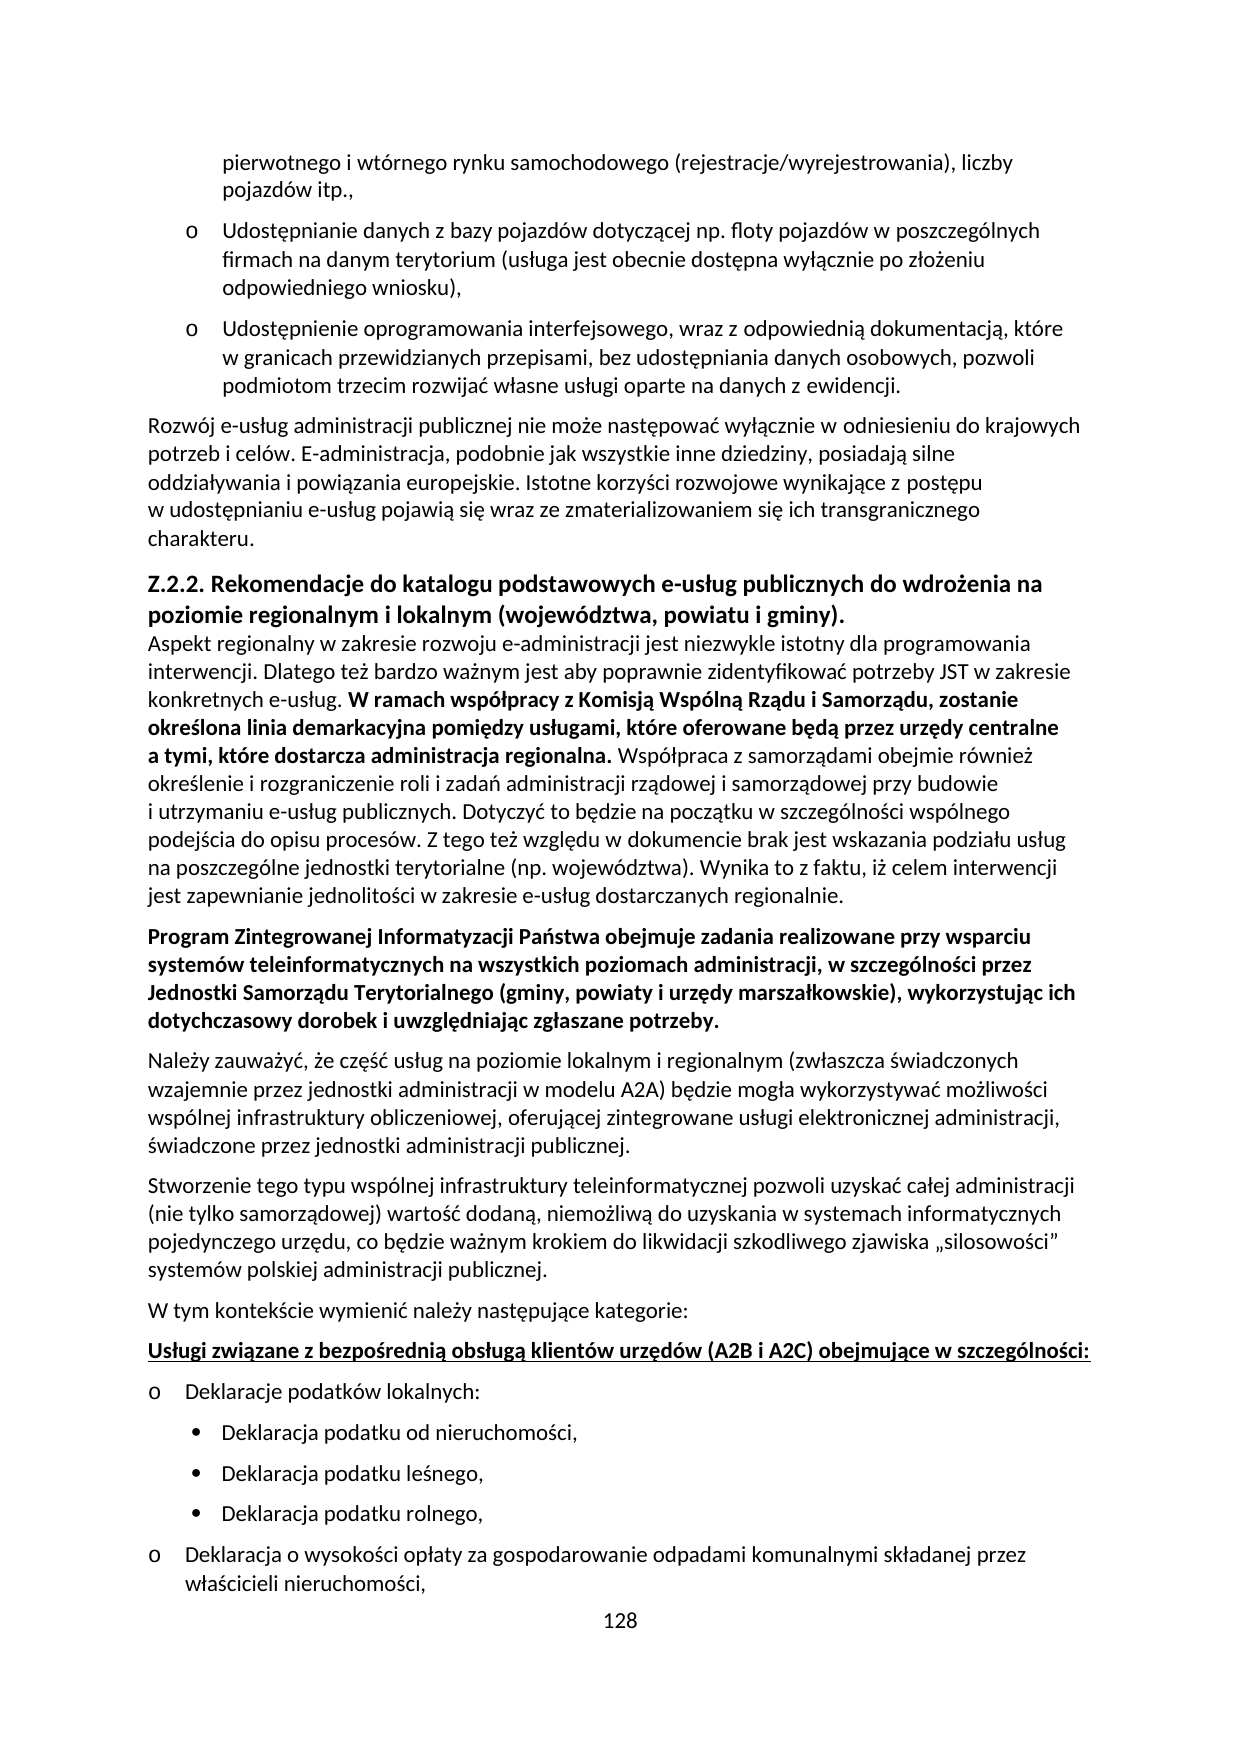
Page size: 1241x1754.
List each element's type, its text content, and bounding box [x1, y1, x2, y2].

list Deklaracje podatków lokalnych: [148, 1377, 1093, 1406]
list Udostępnianie danych z bazy pojazdów dotyczącej np. floty pojazdów w poszczególnych firmach na danym terytorium (usługa jest obecnie dostępna wyłącznie po złożeniu odpowiedniego wniosku), [185, 216, 1093, 301]
text Program Zintegrowanej Informatyzacji Państwa obejmuje zadania realizowane przy wsparciu systemów teleinformatycznych na wszystkich poziomach administracji, w szczególności przez Jednostki Samorządu Terytorialnego (gminy, powiaty i urzędy marszałkowskie), wykorzystując ich dotychczasowy dorobek i uwzględniając zgłaszane potrzeby. [148, 922, 1093, 1034]
list Deklaracja podatku od nieruchomości, [192, 1418, 1093, 1447]
text Z.2.2. Rekomendacje do katalogu podstawowych e-usług publicznych do wdrożenia na poziomie regionalnym i lokalnym (województwa, powiatu i gminy). [148, 568, 1093, 629]
list Deklaracja o wysokości opłaty za gospodarowanie odpadami komunalnymi składanej przez właścicieli nieruchomości, [148, 1540, 1093, 1597]
list Deklaracja podatku leśnego, [192, 1459, 1093, 1487]
text Aspekt regionalny w zakresie rozwoju e-administracji jest niezwykle istotny dla programowania interwencji. Dlatego też bardzo ważnym jest aby poprawnie zidentyfikować potrzeby JST w zakresie konkretnych e-usług. W ramach współpracy z Komisją Wspólną Rządu i Samorządu, zostanie określona linia demarkacyjna pomiędzy usługami, które oferowane będą przez urzędy centralne a tymi, które dostarcza administracja regionalna. Współpraca z samorządami obejmie również określenie i rozgraniczenie roli i zadań administracji rządowej i samorządowej przy budowie i utrzymaniu e-usług publicznych. Dotyczyć to będzie na początku w szczególności wspólnego podejścia do opisu procesów. Z tego też względu w dokumencie brak jest wskazania podziału usług na poszczególne jednostki terytorialne (np. województwa). Wynika to z faktu, iż celem interwencji jest zapewnianie jednolitości w zakresie e-usług dostarczanych regionalnie. [148, 629, 1093, 909]
text Rozwój e-usług administracji publicznej nie może następować wyłącznie w odniesieniu do krajowych potrzeb i celów. E-administracja, podobnie jak wszystkie inne dziedziny, posiadają silne oddziaływania i powiązania europejskie. Istotne korzyści rozwojowe wynikające z postępu w udostępnianiu e-usług pojawią się wraz ze zmaterializowaniem się ich transgranicznego charakteru. [148, 412, 1093, 552]
text W tym kontekście wymienić należy następujące kategorie: [148, 1296, 1093, 1324]
list Deklaracja podatku rolnego, [192, 1499, 1093, 1528]
list pierwotnego i wtórnego rynku samochodowego (rejestracje/wyrejestrowania), liczby pojazdów itp., [185, 148, 1093, 204]
text Usługi związane z bezpośrednią obsługą klientów urzędów (A2B i A2C) obejmujące w szczególności: [148, 1336, 1093, 1364]
text Stworzenie tego typu wspólnej infrastruktury teleinformatycznej pozwoli uzyskać całej administracji (nie tylko samorządowej) wartość dodaną, niemożliwą do uzyskania w systemach informatycznych pojedynczego urzędu, co będzie ważnym krokiem do likwidacji szkodliwego zjawiska „silosowości” systemów polskiej administracji publicznej. [148, 1171, 1093, 1283]
list Udostępnienie oprogramowania interfejsowego, wraz z odpowiednią dokumentacją, które w granicach przewidzianych przepisami, bez udostępniania danych osobowych, pozwoli podmiotom trzecim rozwijać własne usługi oparte na danych z ewidencji. [185, 314, 1093, 399]
text Należy zauważyć, że część usług na poziomie lokalnym i regionalnym (zwłaszcza świadczonych wzajemnie przez jednostki administracji w modelu A2A) będzie mogła wykorzystywać możliwości wspólnej infrastruktury obliczeniowej, oferującej zintegrowane usługi elektronicznej administracji, świadczone przez jednostki administracji publicznej. [148, 1047, 1093, 1159]
